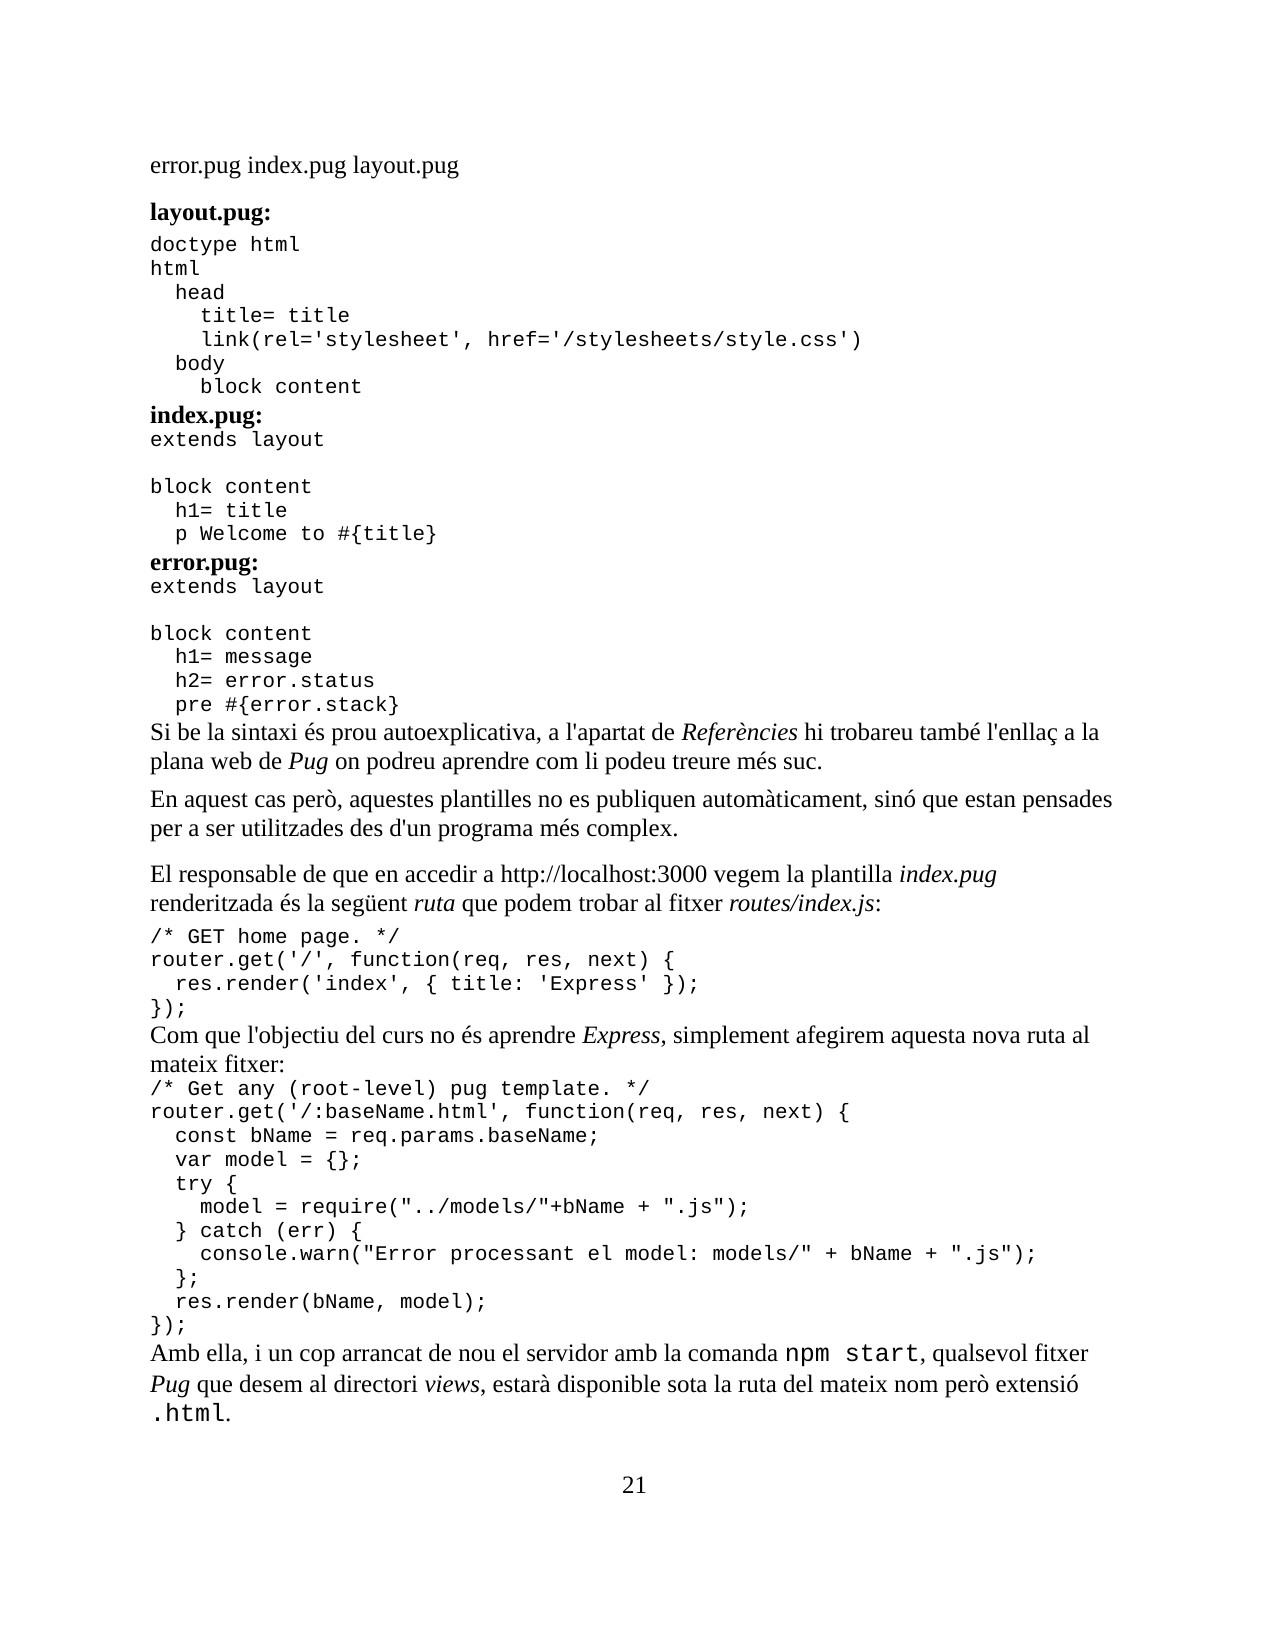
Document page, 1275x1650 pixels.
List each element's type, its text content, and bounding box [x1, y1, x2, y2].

text h1= message [150, 647, 1125, 670]
text }); [150, 1314, 1125, 1338]
text }); [150, 997, 1125, 1020]
text title= title [150, 305, 1125, 329]
text Amb ella, i un cop arrancat de nou el servidor amb la comanda npm start, qualsevol fitxer Pug que desem al directori views, estarà disponible sota la ruta del mateix nom però extensió .html. [150, 1338, 1125, 1428]
text error.pug: [150, 547, 1125, 576]
text block content [150, 376, 1125, 400]
text layout.pug: [150, 197, 1125, 225]
text doctype html [150, 234, 1125, 258]
text index.pug: [150, 400, 1125, 429]
text html [150, 258, 1125, 282]
text /* Get any (root-level) pug template. */ [150, 1078, 1125, 1102]
text var model = {}; [150, 1149, 1125, 1172]
text body [150, 353, 1125, 376]
text error.pug index.pug layout.pug [150, 150, 1125, 179]
text El responsable de que en accedir a http://localhost:3000 vegem la plantilla index.pug renderitzada és la següent ruta que podem trobar al fitxer routes/index.js: [150, 859, 1125, 917]
text /* GET home page. */ [150, 926, 1125, 949]
text console.warn("Error processant el model: models/" + bName + ".js"); [150, 1243, 1125, 1267]
text block content [150, 623, 1125, 647]
text Si be la sintaxi és prou autoexplicativa, a l'apartat de Referències hi trobareu també l'enllaç a la plana web de Pug on podreu aprendre com li podeu treure més suc. [150, 717, 1125, 775]
text h2= error.status [150, 670, 1125, 694]
text head [150, 282, 1125, 305]
text res.render(bName, model); [150, 1291, 1125, 1314]
text block content [150, 476, 1125, 499]
text extends layout [150, 576, 1125, 599]
text const bName = req.params.baseName; [150, 1125, 1125, 1149]
text }; [150, 1267, 1125, 1291]
text model = require("../models/"+bName + ".js"); [150, 1196, 1125, 1220]
text router.get('/:baseName.html', function(req, res, next) { [150, 1102, 1125, 1125]
text try { [150, 1172, 1125, 1196]
text En aquest cas però, aquestes plantilles no es publiquen automàticament, sinó que estan pensades per a ser utilitzades des d'un programa més complex. [150, 784, 1125, 841]
text p Welcome to #{title} [150, 523, 1125, 547]
text h1= title [150, 499, 1125, 523]
text link(rel='stylesheet', href='/stylesheets/style.css') [150, 329, 1125, 353]
text Com que l'objectiu del curs no és aprendre Express, simplement afegirem aquesta nova ruta al mateix fitxer: [150, 1020, 1125, 1078]
text router.get('/', function(req, res, next) { [150, 949, 1125, 973]
text pre #{error.stack} [150, 694, 1125, 717]
text } catch (err) { [150, 1220, 1125, 1243]
text res.render('index', { title: 'Express' }); [150, 973, 1125, 997]
text extends layout [150, 429, 1125, 452]
